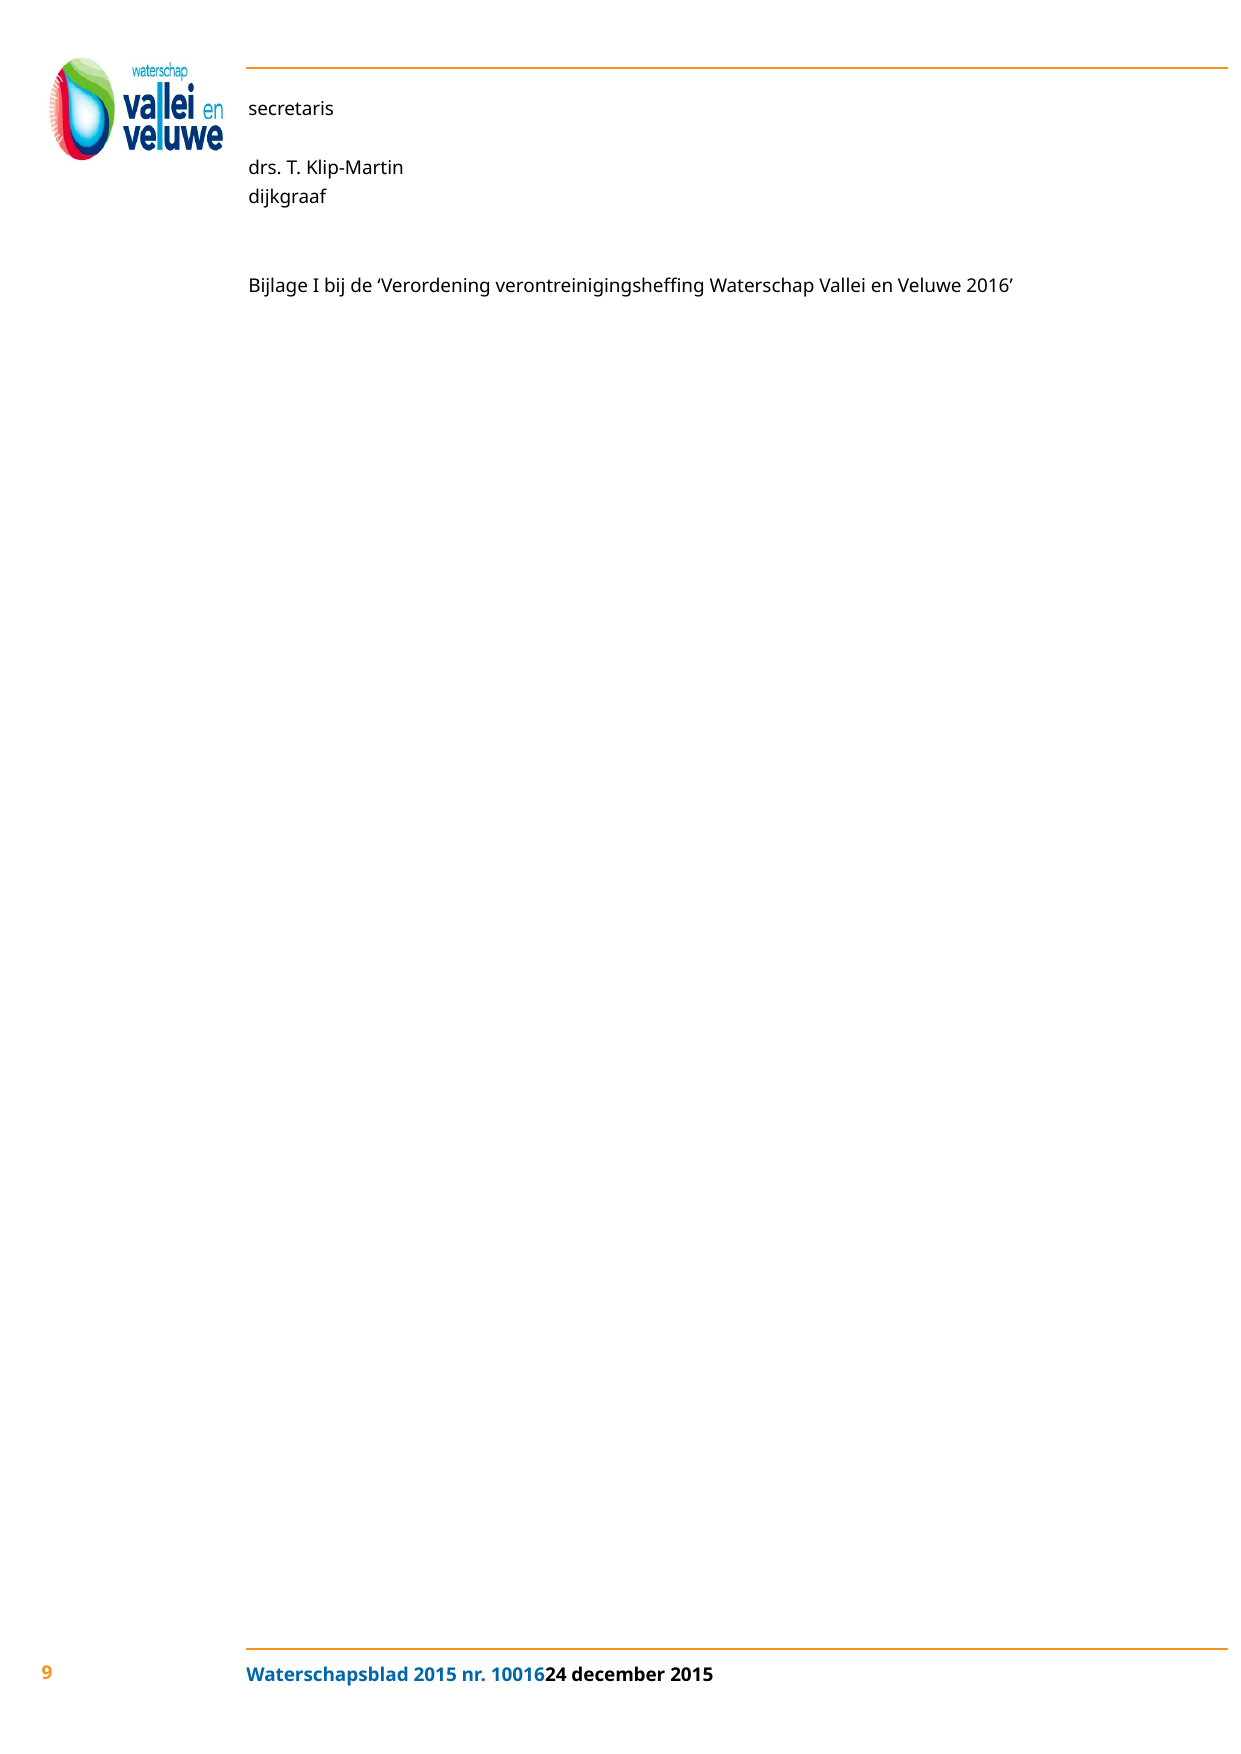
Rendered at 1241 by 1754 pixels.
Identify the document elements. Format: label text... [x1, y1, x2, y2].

text dijkgraaf [248, 183, 1152, 209]
text drs. T. Klip-Martin [248, 154, 1152, 180]
picture [41, 47, 231, 172]
text secretaris [248, 95, 1152, 121]
text Bijlage I bij de ‘Verordening verontreinigingsheffing Waterschap Vallei en Veluwe 2016’ [248, 272, 1152, 298]
